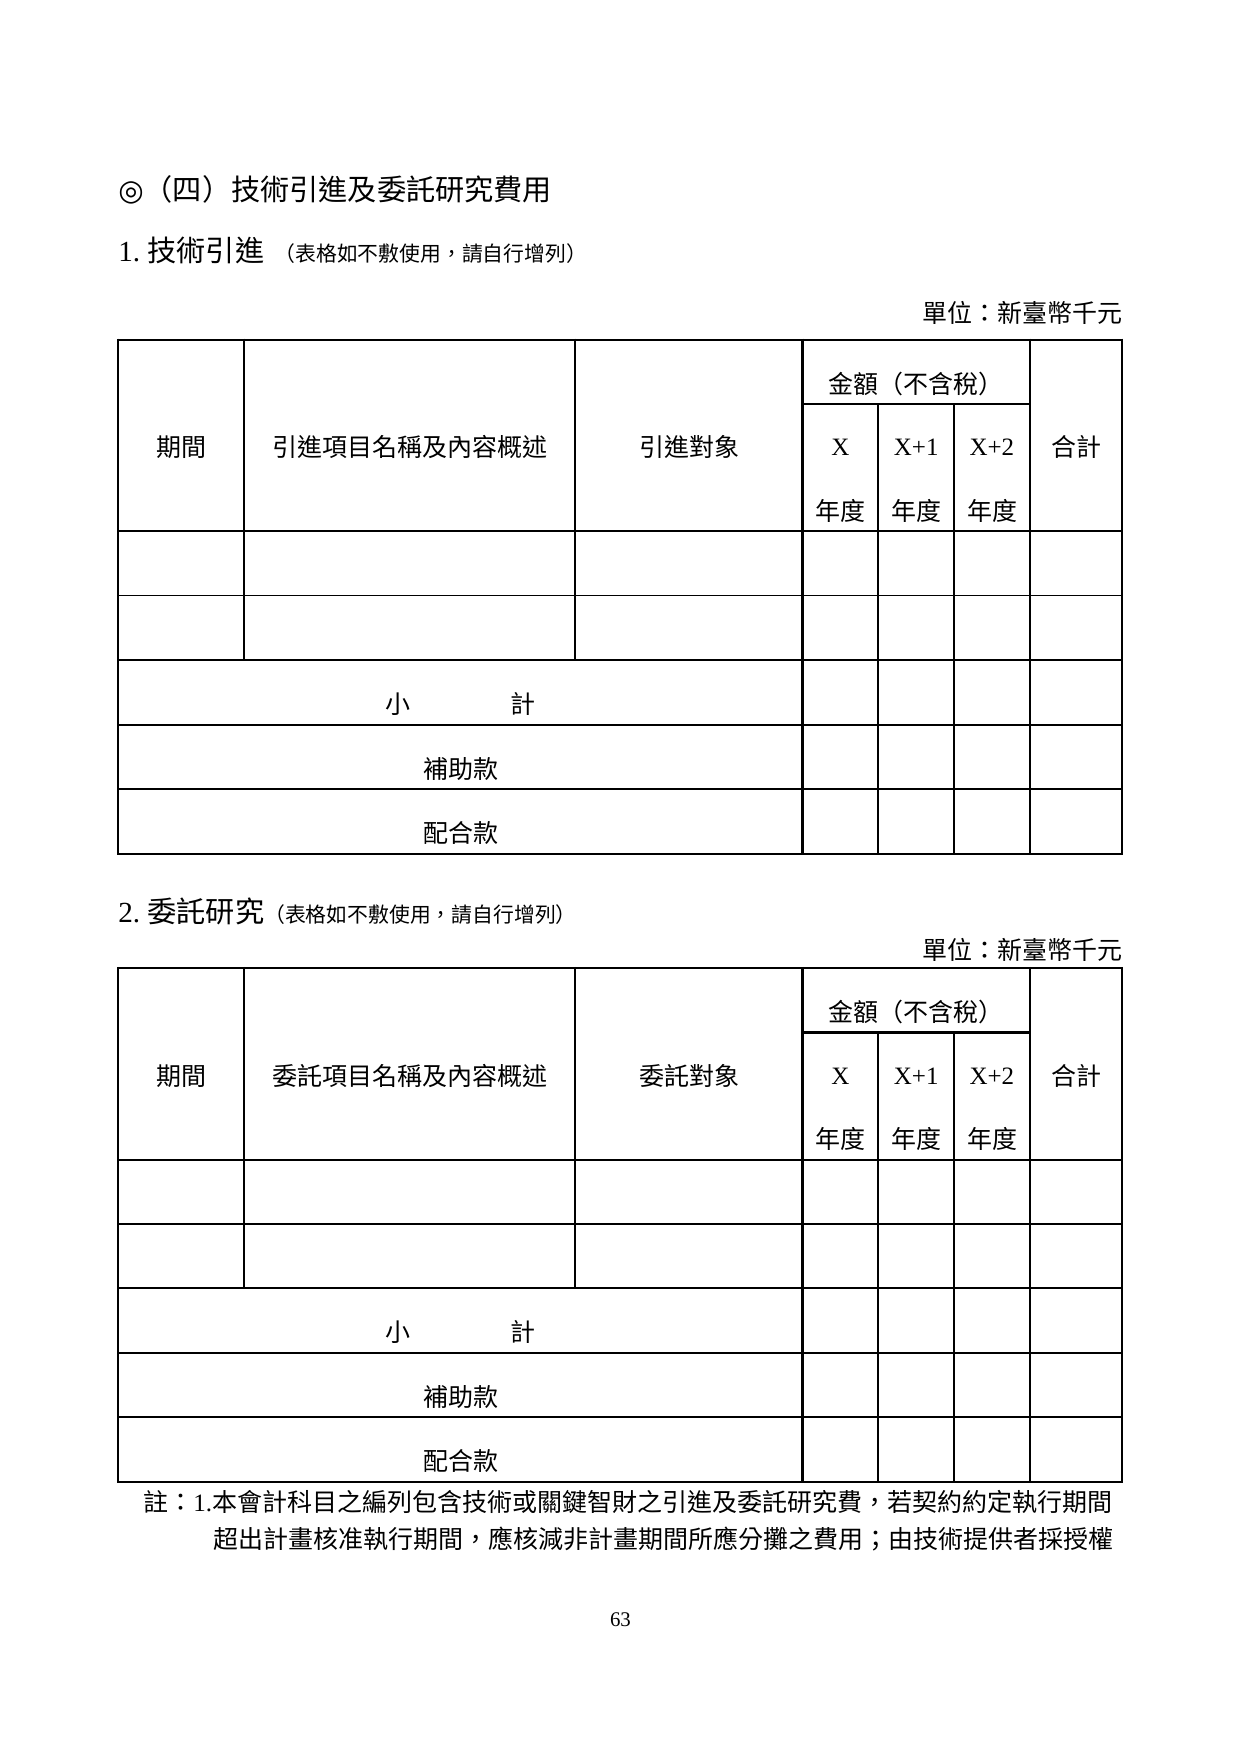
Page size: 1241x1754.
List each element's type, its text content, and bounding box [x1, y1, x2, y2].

table_cell [879, 532, 953, 595]
table_cell [245, 1225, 574, 1287]
table_cell [879, 1289, 953, 1352]
text 單位：新臺幣千元 [174, 270, 1122, 332]
table_header 期間 [119, 969, 243, 1158]
table_cell X+1 年度 [879, 1034, 953, 1158]
table_cell [804, 1225, 877, 1287]
table_cell [955, 1354, 1029, 1416]
table_cell [879, 1225, 953, 1287]
table_cell [879, 1418, 953, 1481]
table_cell [879, 1354, 953, 1416]
table_cell [1031, 532, 1121, 595]
table_header 引進對象 [576, 341, 801, 530]
table_cell 配合款 [119, 1418, 801, 1481]
table_cell [804, 661, 877, 723]
table_header 引進項目名稱及內容概述 [245, 341, 574, 530]
table_cell [955, 661, 1029, 723]
table_cell [955, 1225, 1029, 1287]
table_cell [1031, 1225, 1121, 1287]
table_cell [1031, 1289, 1121, 1352]
table_cell 補助款 [119, 726, 801, 788]
table_cell [1031, 661, 1121, 723]
table_cell [119, 1225, 243, 1287]
table_cell [879, 726, 953, 788]
table_cell [245, 532, 574, 595]
table_cell [576, 1161, 801, 1223]
table_cell X+2 年度 [955, 1034, 1029, 1158]
table_header 委託對象 [576, 969, 801, 1158]
table_cell [955, 596, 1029, 659]
table_cell [1031, 1161, 1121, 1223]
table_cell X+1 年度 [879, 405, 953, 530]
table_cell 配合款 [119, 790, 801, 853]
table_header 金額（不含稅） [804, 341, 1029, 403]
table_cell [119, 532, 243, 595]
table_cell [955, 1289, 1029, 1352]
table_cell [576, 532, 801, 595]
table_cell X+2 年度 [955, 405, 1029, 530]
table_cell [1031, 596, 1121, 659]
table_header 合計 [1031, 341, 1121, 530]
table_cell X 年度 [804, 1034, 877, 1158]
table_header 金額（不含稅） [804, 969, 1029, 1031]
table_cell [804, 726, 877, 788]
table_cell [955, 1161, 1029, 1223]
table_cell [804, 1161, 877, 1223]
table_cell [1031, 726, 1121, 788]
table_cell [879, 790, 953, 853]
table_cell [576, 1225, 801, 1287]
table_cell [955, 1418, 1029, 1481]
table_cell [955, 726, 1029, 788]
table_cell 補助款 [119, 1354, 801, 1416]
table_cell X 年度 [804, 405, 877, 530]
table_header 期間 [119, 341, 243, 530]
text 註：1.本會計科目之編列包含技術或關鍵智財之引進及委託研究費，若契約約定執行期間超出計畫核准執行期間，應核減非計畫期間所應分攤之費用；由技術提供者採授權 [143, 1483, 1122, 1555]
table_header 委託項目名稱及內容概述 [245, 969, 574, 1158]
table_cell [804, 1289, 877, 1352]
text 單位：新臺幣千元 [118, 931, 1122, 967]
table_cell [119, 1161, 243, 1223]
table_header 合計 [1031, 969, 1121, 1158]
text 2. 委託研究（表格如不敷使用，請自行增列） [118, 888, 1122, 931]
table_cell [576, 596, 801, 659]
table_cell [1031, 790, 1121, 853]
table_cell 小 計 [119, 661, 801, 723]
table_cell [245, 596, 574, 659]
text 1. 技術引進 （表格如不敷使用，請自行增列） [118, 227, 1122, 270]
table_cell [879, 1161, 953, 1223]
table_cell [804, 790, 877, 853]
table_cell [955, 532, 1029, 595]
table_cell [1031, 1354, 1121, 1416]
table_cell [955, 790, 1029, 853]
table_cell [879, 596, 953, 659]
table_cell [1031, 1418, 1121, 1481]
table_cell [245, 1161, 574, 1223]
table_cell 小 計 [119, 1289, 801, 1352]
text ◎（四）技術引進及委託研究費用 [118, 166, 1122, 209]
table_cell [879, 661, 953, 723]
table_cell [119, 596, 243, 659]
table_cell [804, 596, 877, 659]
table_cell [804, 532, 877, 595]
table_cell [804, 1418, 877, 1481]
table_cell [804, 1354, 877, 1416]
